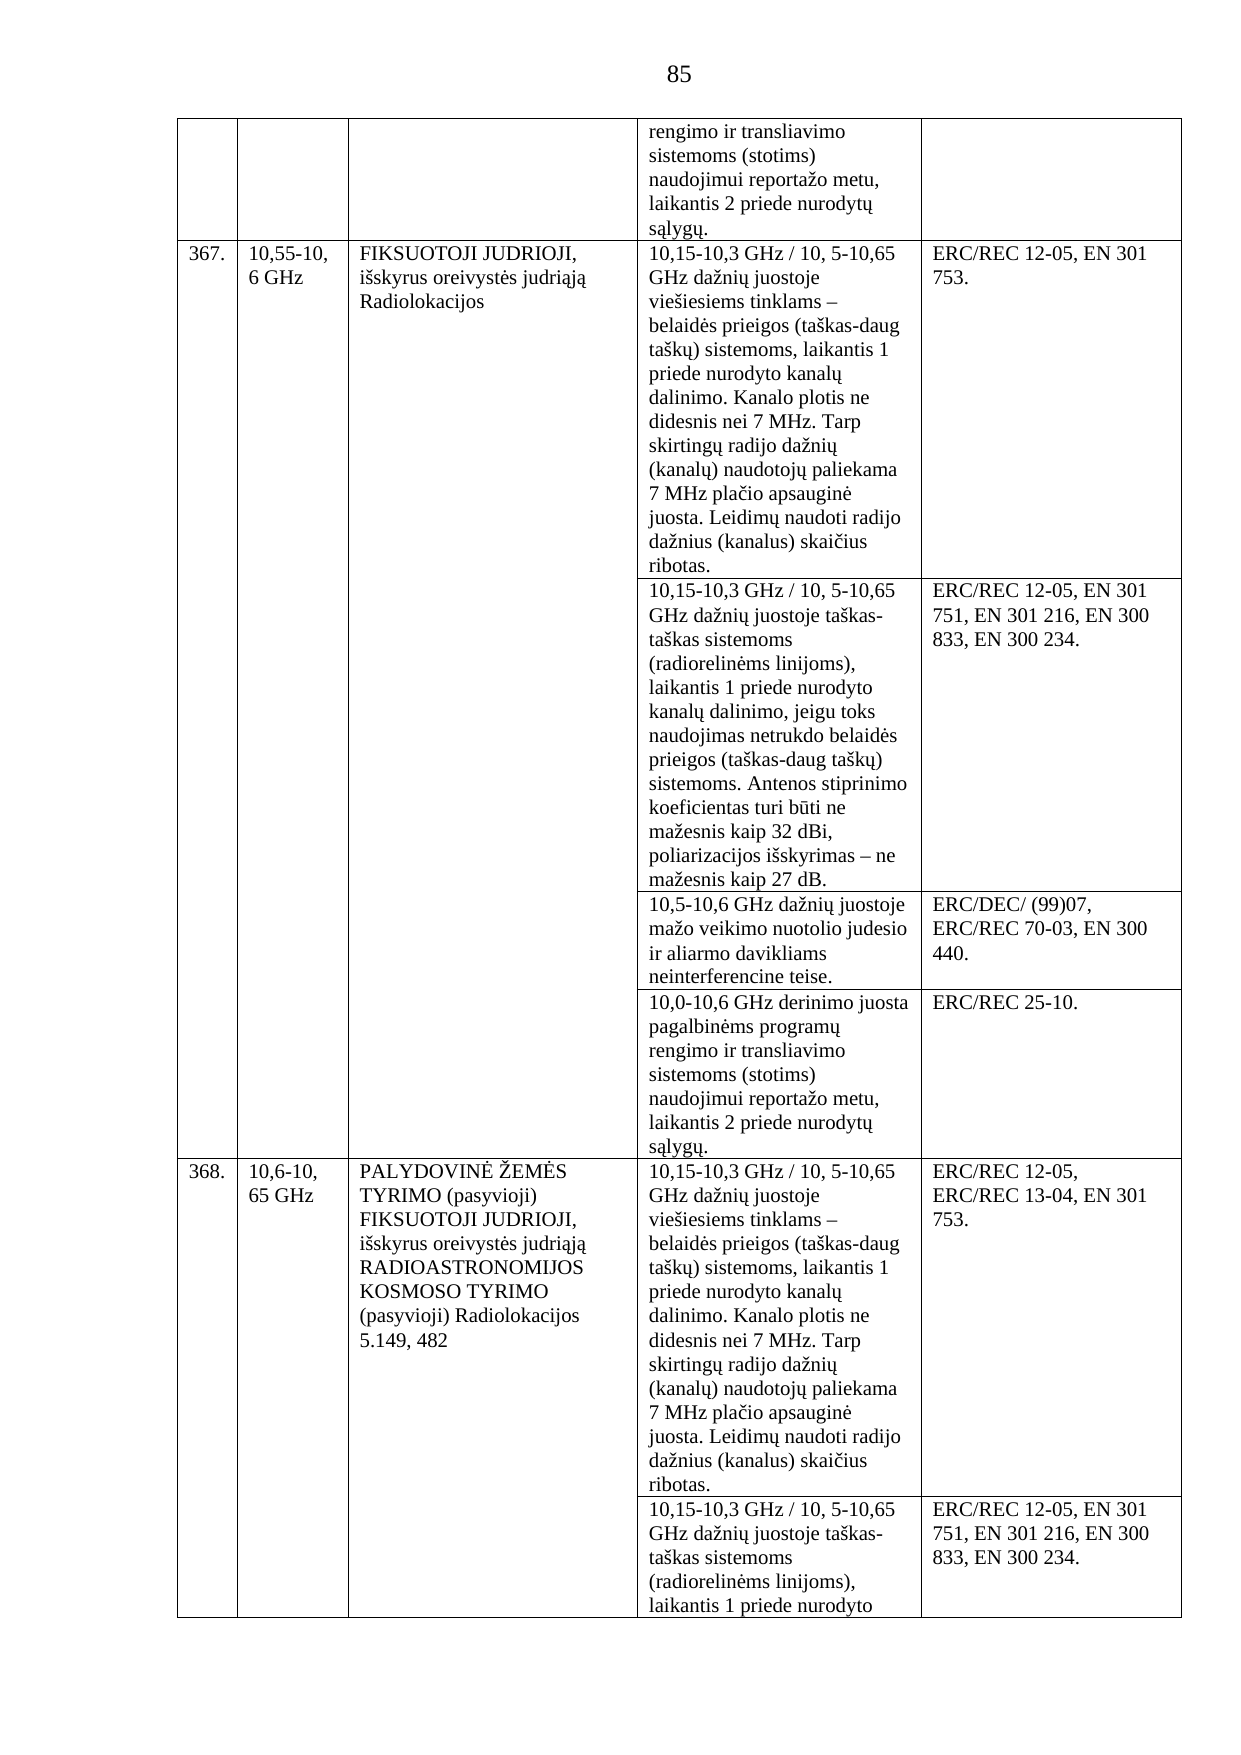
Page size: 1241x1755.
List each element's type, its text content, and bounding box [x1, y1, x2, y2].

table_cell 10,15-10,3 GHz / 10, 5-10,65 GHz dažnių juostoje viešiesiems tinklams – belaidės prieigos (taškas-daug taškų) sistemoms, laikantis 1 priede nurodyto kanalų dalinimo. Kanalo plotis ne didesnis nei 7 MHz. Tarp skirtingų radijo dažnių (kanalų) naudotojų paliekama 7 MHz plačio apsauginė juosta. Leidimų naudoti radijo dažnius (kanalus) skaičius ribotas. [638, 241, 921, 577]
table_cell 10,0-10,6 GHz derinimo juosta pagalbinėms programų rengimo ir transliavimo sistemoms (stotims) naudojimui reportažo metu, laikantis 2 priede nurodytų sąlygų. [638, 990, 921, 1158]
table_cell 10,15-10,3 GHz / 10, 5-10,65 GHz dažnių juostoje taškas- taškas sistemoms (radiorelinėms linijoms), laikantis 1 priede nurodyto kanalų dalinimo, jeigu toks naudojimas netrukdo belaidės prieigos (taškas-daug taškų) sistemoms. Antenos stiprinimo koeficientas turi būti ne mažesnis kaip 32 dBi, poliarizacijos išskyrimas – ne mažesnis kaip 27 dB. [638, 579, 921, 891]
table_cell ERC/DEC/ (99)07, ERC/REC 70-03, EN 300 440. [922, 892, 1181, 988]
table_cell ERC/REC 12-05, EN 301 751, EN 301 216, EN 300 833, EN 300 234. [922, 579, 1181, 891]
table_cell 10,5-10,6 GHz dažnių juostoje mažo veikimo nuotolio judesio ir aliarmo davikliams neinterferencine teise. [638, 892, 921, 988]
table_cell 367. [178, 241, 237, 1158]
table_cell [238, 119, 348, 239]
table_cell PALYDOVINĖ ŽEMĖS TYRIMO (pasyvioji) FIKSUOTOJI JUDRIOJI, išskyrus oreivystės judriąją RADIOASTRONOMIJOS KOSMOSO TYRIMO (pasyvioji) Radiolokacijos 5.149, 482 [349, 1159, 637, 1617]
table_cell [922, 119, 1181, 239]
table_cell 10,6-10, 65 GHz [238, 1159, 348, 1617]
table_cell 368. [178, 1159, 237, 1617]
table_cell ERC/REC 12-05, ERC/REC 13-04, EN 301 753. [922, 1159, 1181, 1496]
table_cell 10,15-10,3 GHz / 10, 5-10,65 GHz dažnių juostoje viešiesiems tinklams – belaidės prieigos (taškas-daug taškų) sistemoms, laikantis 1 priede nurodyto kanalų dalinimo. Kanalo plotis ne didesnis nei 7 MHz. Tarp skirtingų radijo dažnių (kanalų) naudotojų paliekama 7 MHz plačio apsauginė juosta. Leidimų naudoti radijo dažnius (kanalus) skaičius ribotas. [638, 1159, 921, 1496]
table_cell rengimo ir transliavimo sistemoms (stotims) naudojimui reportažo metu, laikantis 2 priede nurodytų sąlygų. [638, 119, 921, 239]
table_cell FIKSUOTOJI JUDRIOJI, išskyrus oreivystės judriąją Radiolokacijos [349, 241, 637, 1158]
table_cell [349, 119, 637, 239]
table_cell ERC/REC 12-05, EN 301 751, EN 301 216, EN 300 833, EN 300 234. [922, 1497, 1181, 1617]
table_cell [178, 119, 237, 239]
table_cell 10,55-10, 6 GHz [238, 241, 348, 1158]
table_cell ERC/REC 25-10. [922, 990, 1181, 1158]
table_cell ERC/REC 12-05, EN 301 753. [922, 241, 1181, 577]
table_cell 10,15-10,3 GHz / 10, 5-10,65 GHz dažnių juostoje taškas- taškas sistemoms (radiorelinėms linijoms), laikantis 1 priede nurodyto [638, 1497, 921, 1617]
